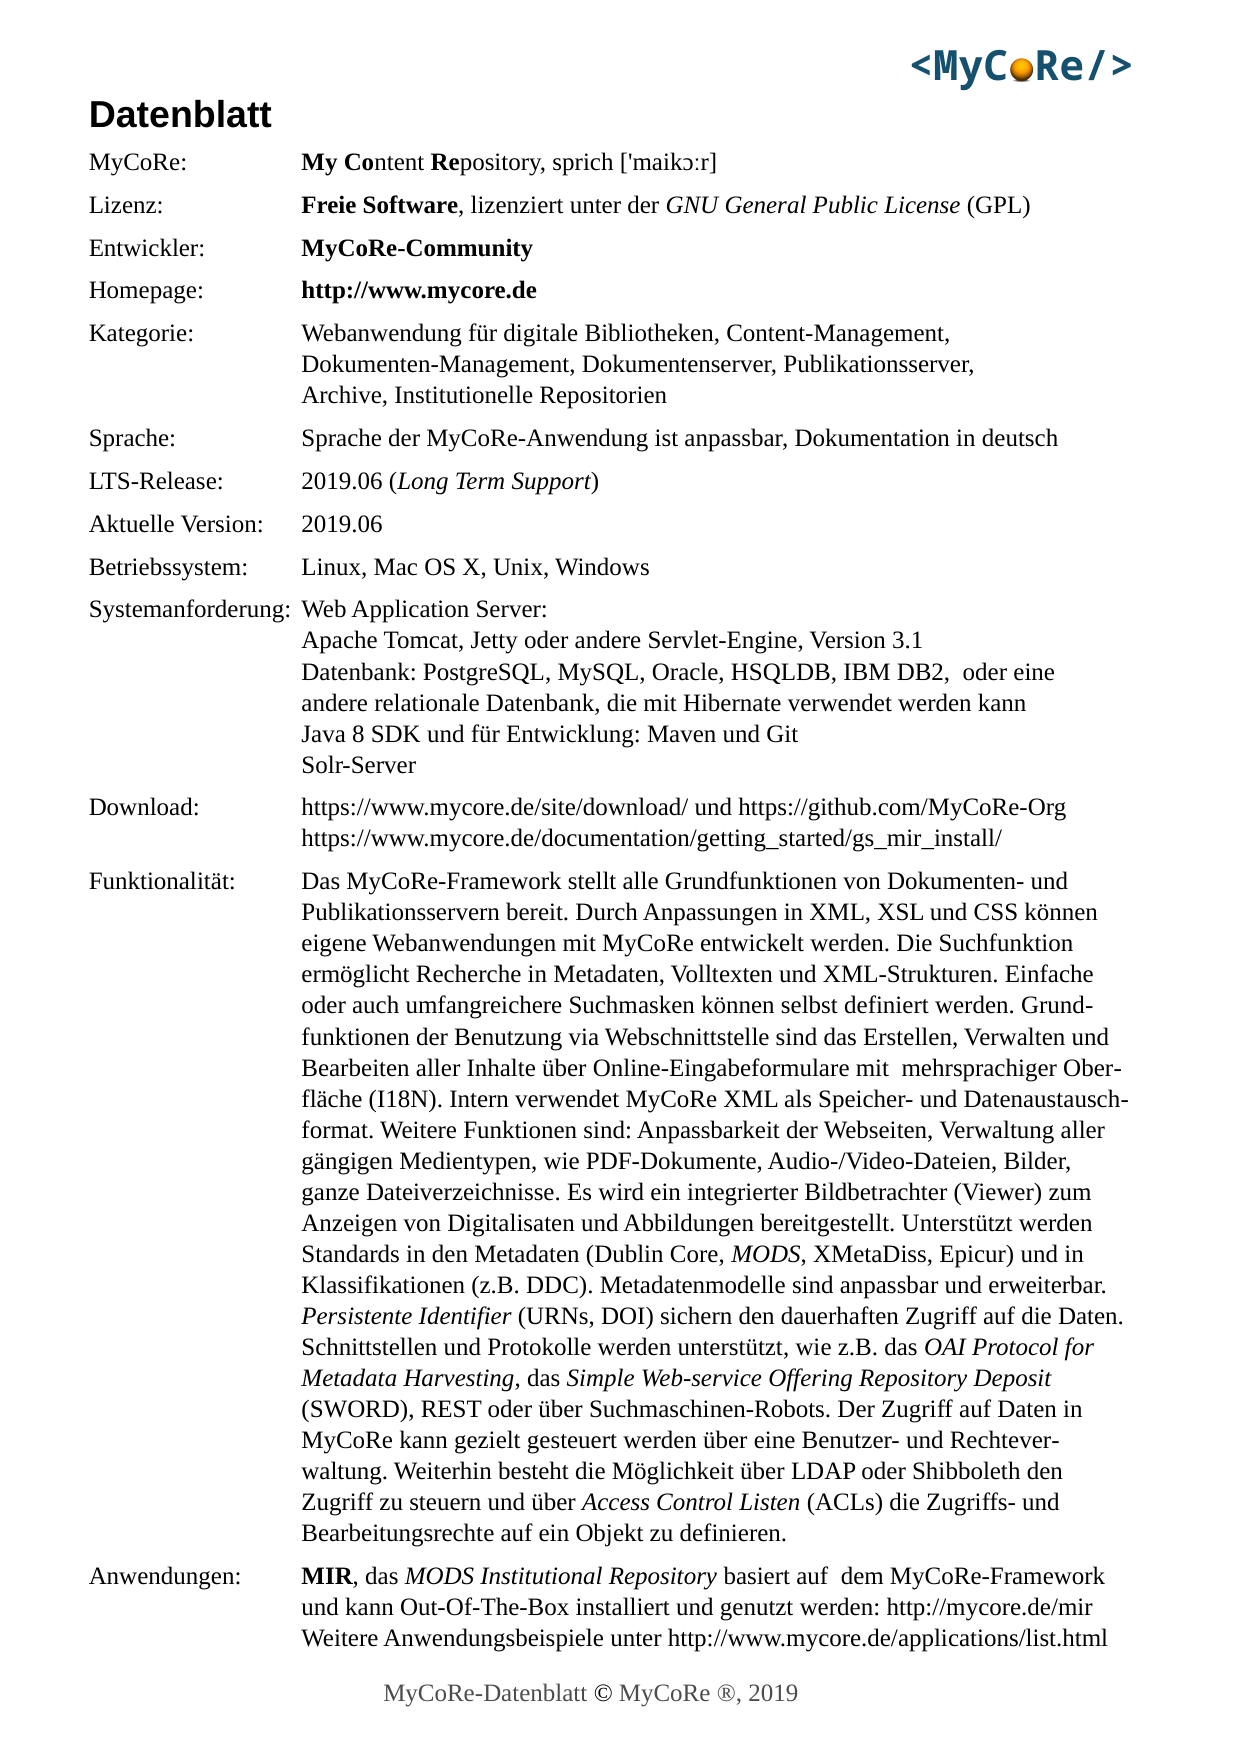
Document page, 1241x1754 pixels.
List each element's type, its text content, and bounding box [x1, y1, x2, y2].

text Download: https://www.mycore.de/site/download/ und https://github.com/MyCoRe-Org https://www.mycore.de/documentation/getting_started/gs_mir_install/ [88, 792, 1134, 852]
text Systemanforderung: Web Application Server: Apache Tomcat, Jetty oder andere Servlet-Engine, Version 3.1 Datenbank: PostgreSQL, MySQL, Oracle, HSQLDB, IBM DB2, oder eine andere relationale Datenbank, die mit Hibernate verwendet werden kann Java 8 SDK und für Entwicklung: Maven und Git Solr-Server [88, 594, 1139, 778]
text Aktuelle Version: 2019.06 [88, 509, 1134, 538]
text Betriebssystem: Linux, Mac OS X, Unix, Windows [88, 552, 1134, 580]
text Lizenz: Freie Software, lizenziert unter der GNU General Public License (GPL) [88, 190, 1134, 219]
text MyCoRe: My Content Repository, sprich ['maikɔːr] [88, 147, 1134, 176]
picture [1008, 56, 1034, 83]
text Sprache: Sprache der MyCoRe-Anwendung ist anpassbar, Dokumentation in deutsch [88, 423, 1134, 452]
text Kategorie: Webanwendung für digitale Bibliotheken, Content-Management, Dokumenten-Management, Dokumentenserver, Publikationsserver, Archive, Institutionelle Repositorien [88, 318, 1134, 409]
text Homepage: http://www.mycore.de [88, 276, 1134, 304]
text Anwendungen: MIR, das MODS Institutional Repository basiert auf dem MyCoRe-Framework und kann Out-Of-The-Box installiert und genutzt werden: http://mycore.de/mir Weitere Anwendungsbeispiele unter http://www.mycore.de/applications/list.html [88, 1561, 1132, 1652]
text LTS-Release: 2019.06 (Long Term Support) [88, 466, 1134, 495]
text Funktionalität: Das MyCoRe-Framework stellt alle Grundfunktionen von Dokumenten- und Publikationsservern bereit. Durch Anpassungen in XML, XSL und CSS können eigene Webanwendungen mit MyCoRe entwickelt werden. Die Suchfunktion ermöglicht Recherche in Metadaten, Volltexten und XML-Strukturen. Einfache oder auch umfangreichere Suchmasken können selbst definiert werden. Grund­funktionen der Benutzung via Webschnittstelle sind das Erstellen, Verwalten und Bearbeiten aller Inhalte über Online-Eingabeformulare mit mehrsprachiger Ober­fläche (I18N). Intern verwendet MyCoRe XML als Speicher- und Datenaustausch­format. Weitere Funktionen sind: Anpassbarkeit der Webseiten, Verwaltung aller gängigen Medientypen, wie PDF-Dokumente, Audio-/Video-Dateien, Bilder, ganze Dateiverzeichnisse. Es wird ein integrierter Bildbetrachter (Viewer) zum Anzeigen von Digitalisaten und Abbildungen bereitgestellt. Unterstützt werden Standards in den Metadaten (Dublin Core, MODS, XMetaDiss, Epicur) und in Klassifikationen (z.B. DDC). Metadatenmodelle sind anpassbar und erweiterbar. Persistente Identifier (URNs, DOI) sichern den dauerhaften Zugriff auf die Daten. Schnittstellen und Protokolle werden unterstützt, wie z.B. das OAI Protocol for Metadata Harvesting, das Simple Web-service Offering Repository Deposit (SWORD), REST oder über Suchmaschinen-Robots. Der Zugriff auf Daten in MyCoRe kann gezielt gesteuert werden über eine Benutzer- und Rechte­ver­waltung. Weiterhin besteht die Möglichkeit über LDAP oder Shibboleth den Zugriff zu steuern und über Access Control Listen (ACLs) die Zugriffs- und Bearbeitungsrechte auf ein Objekt zu definieren. [88, 866, 1132, 1547]
text Entwickler: MyCoRe-Community [88, 233, 1134, 261]
